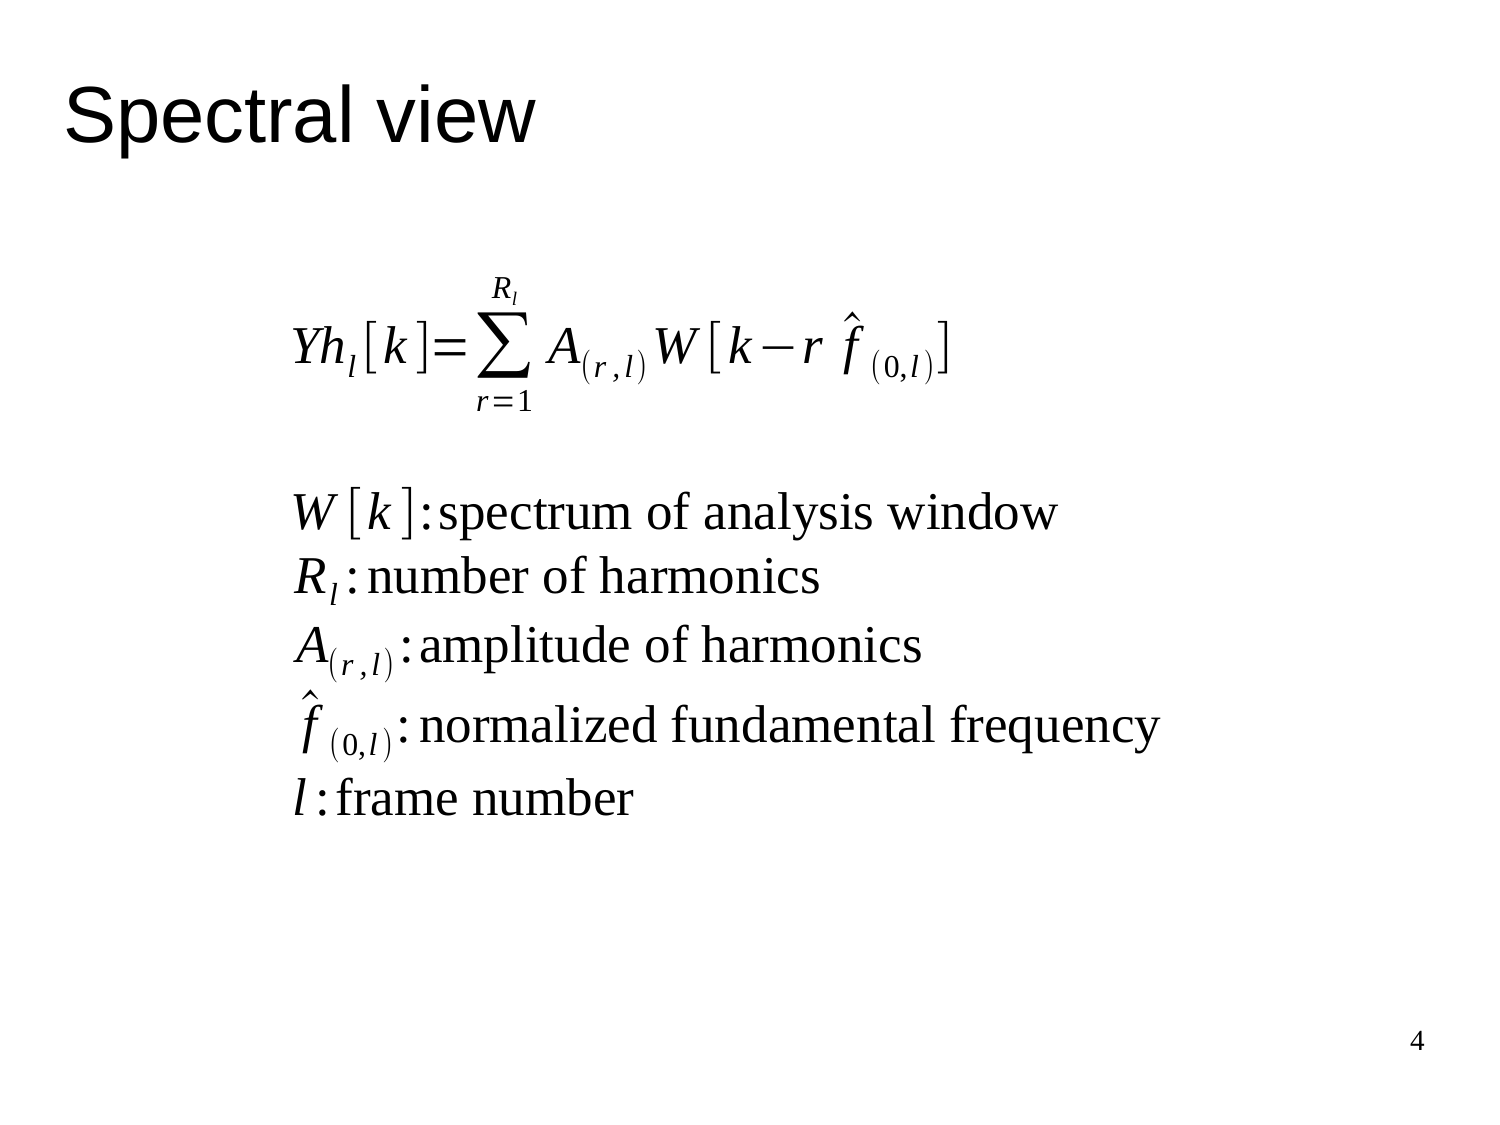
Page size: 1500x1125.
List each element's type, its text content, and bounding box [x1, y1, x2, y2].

title Spectral view [63, 21, 1414, 209]
chart [285, 269, 1170, 888]
